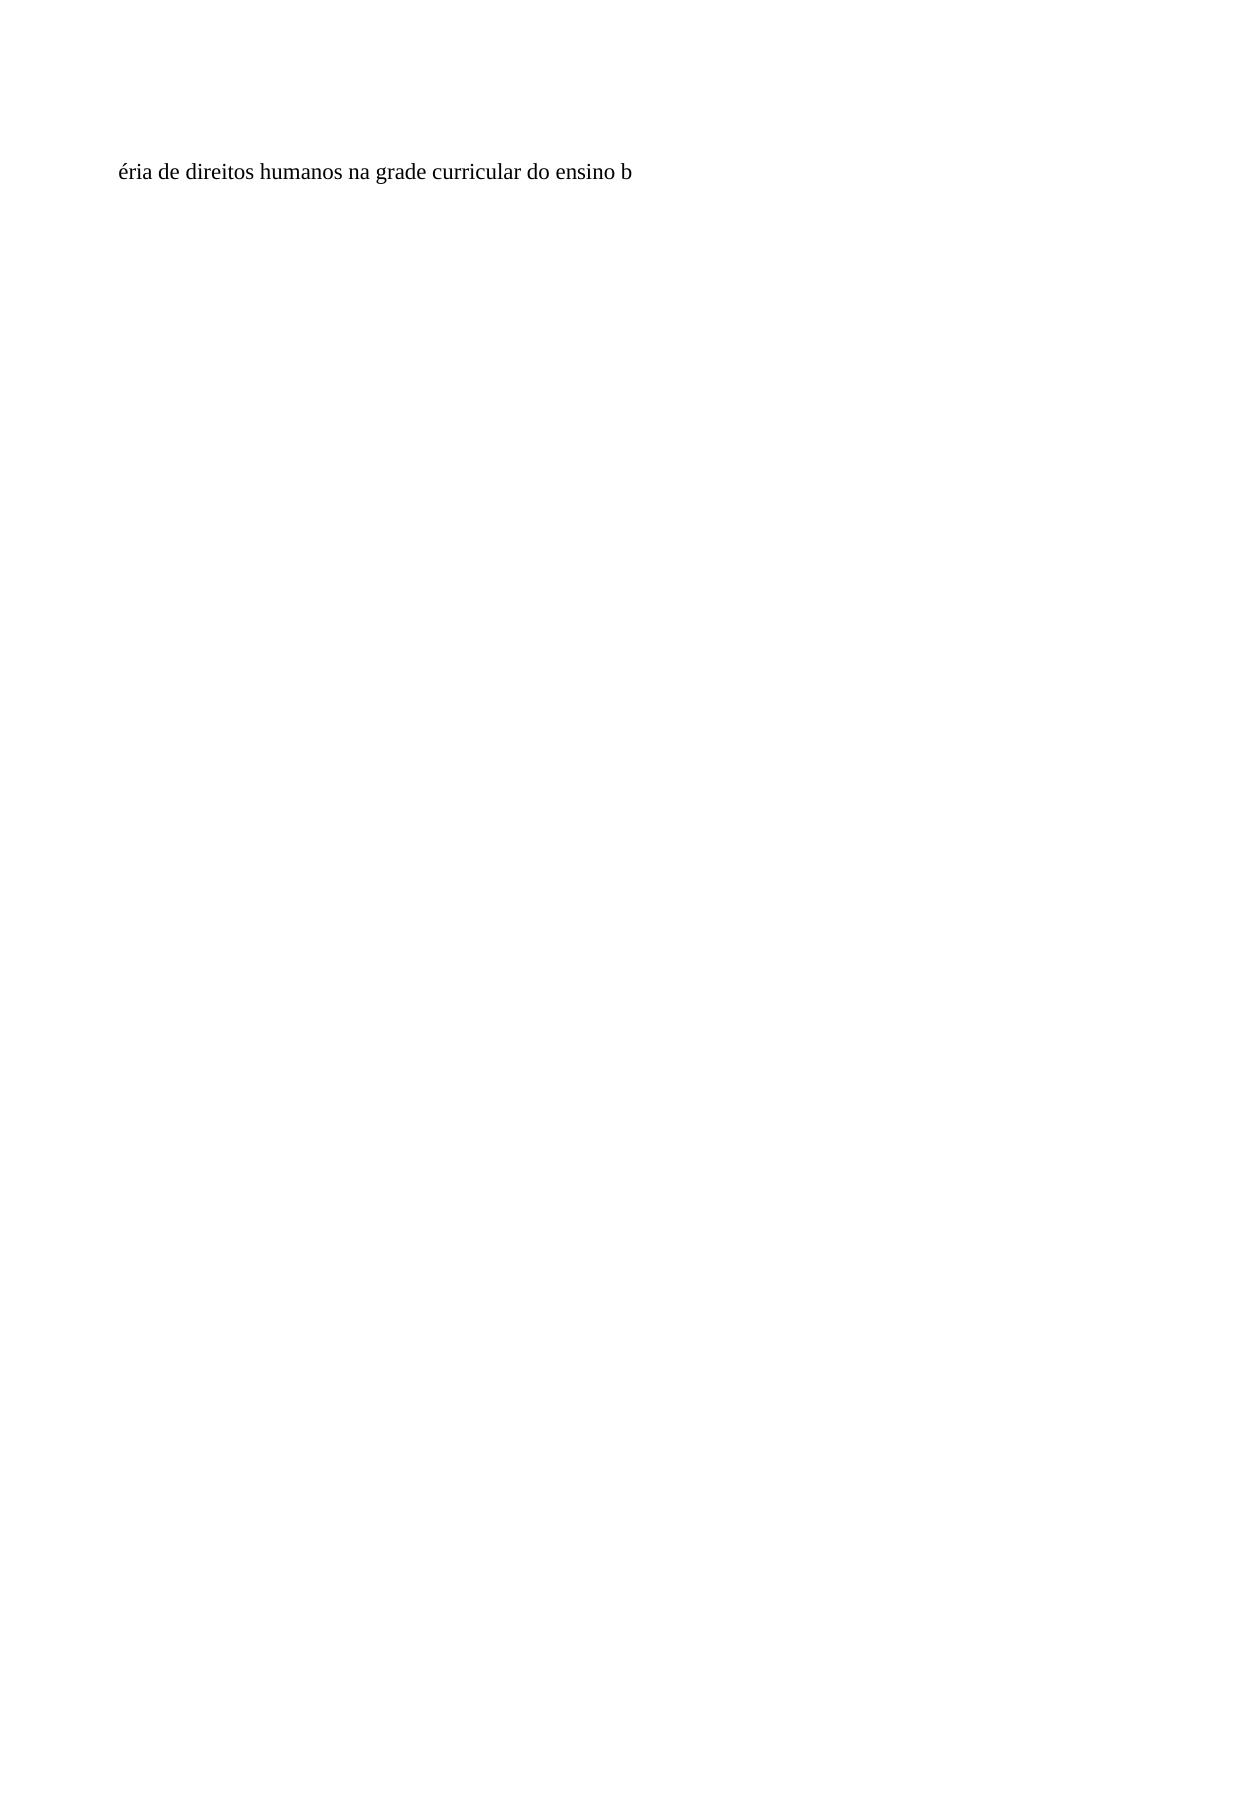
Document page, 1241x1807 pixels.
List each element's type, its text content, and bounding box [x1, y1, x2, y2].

text éria de direitos humanos na grade curricular do ensino b [118, 158, 1164, 184]
